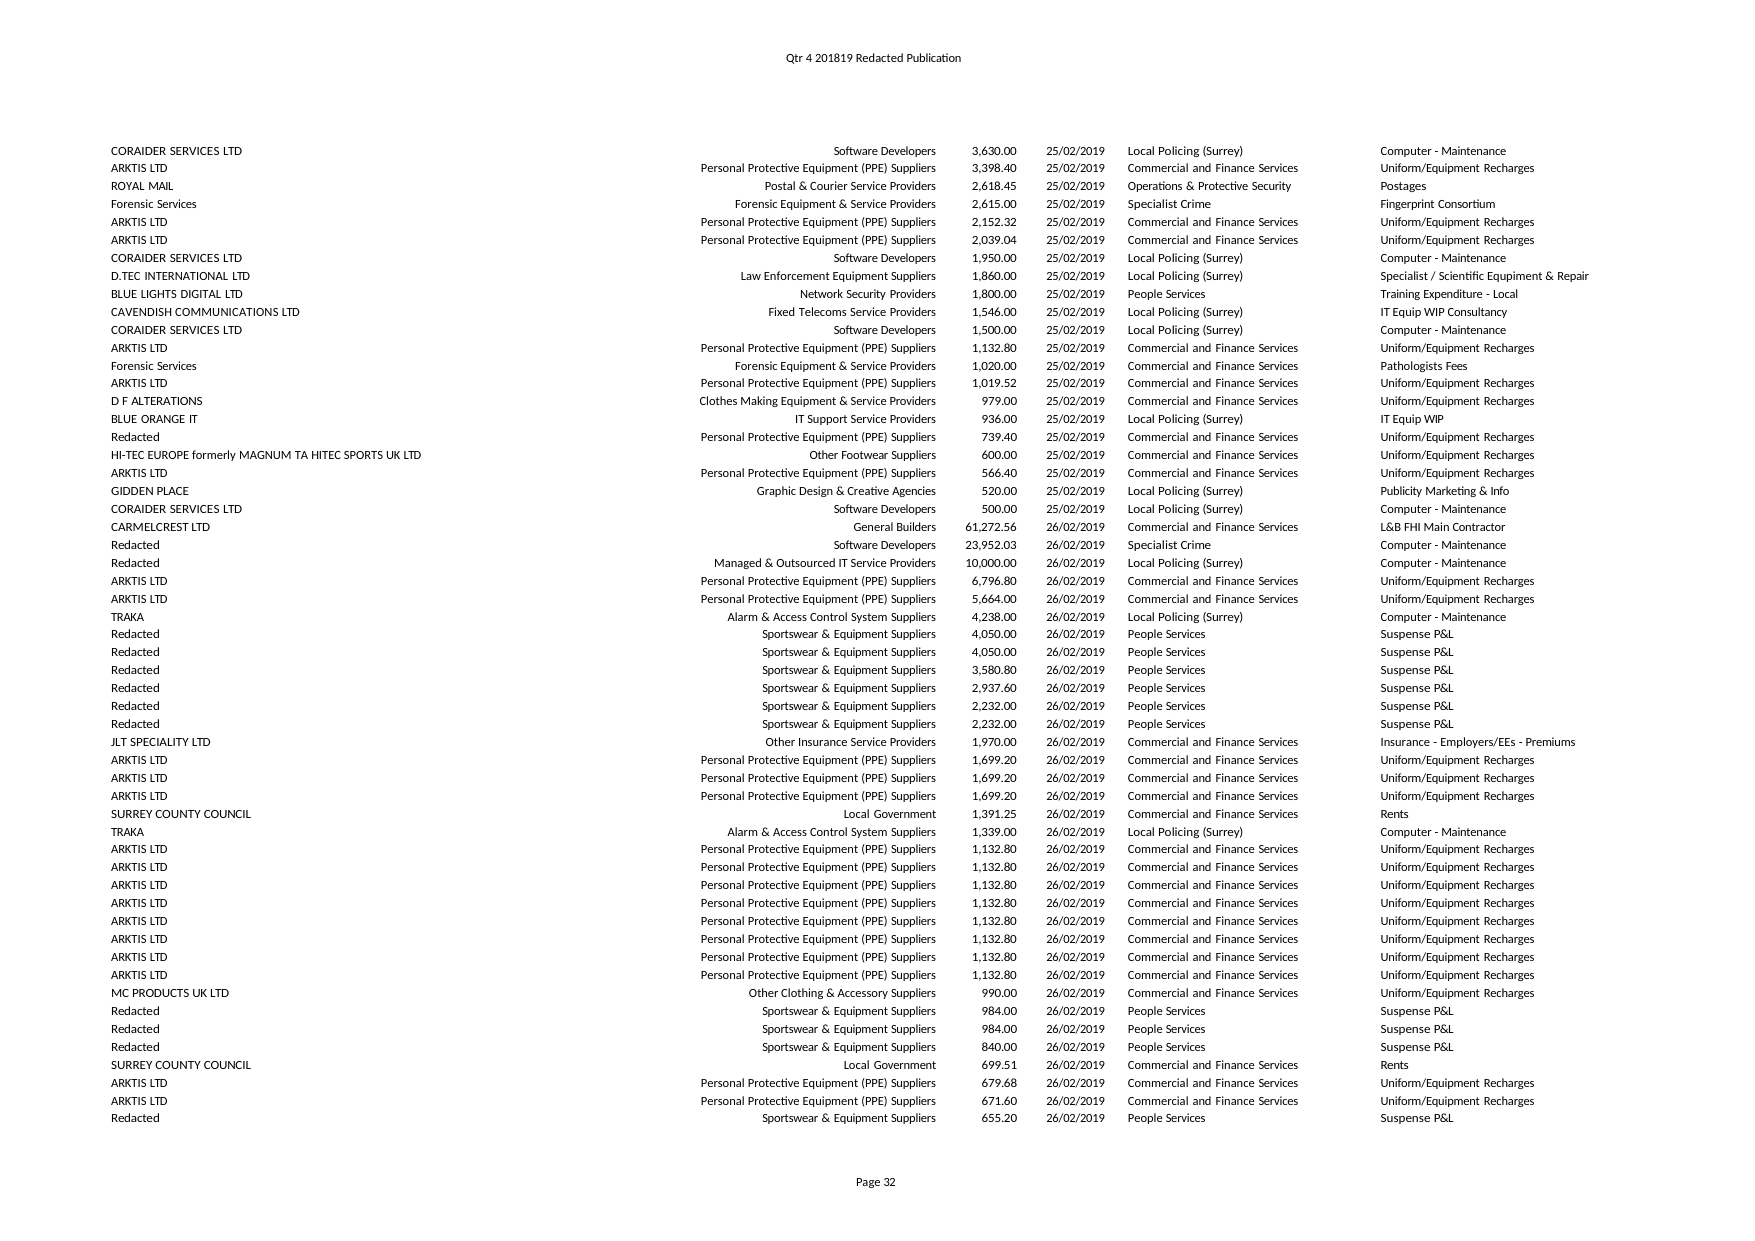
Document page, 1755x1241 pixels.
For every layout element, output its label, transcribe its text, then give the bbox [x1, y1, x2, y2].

table_cell Uniform/Equipment Recharges [1342, 751, 1597, 769]
table_cell 6,796.80 [950, 572, 1031, 590]
table_cell 26/02/2019 [1031, 590, 1117, 608]
table_cell Specialist Crime [1117, 536, 1342, 554]
table_cell Rents [1342, 805, 1597, 823]
table_cell 2,152.32 [950, 214, 1031, 231]
table_cell Commercial and Finance Services [1117, 769, 1342, 787]
table_cell Computer - Maintenance [1342, 608, 1597, 626]
table_cell ARKTIS LTD [108, 231, 560, 249]
table_cell Insurance - Employers/EEs - Premiums [1342, 733, 1597, 751]
table_cell 25/02/2019 [1031, 231, 1117, 249]
table_cell 26/02/2019 [1031, 984, 1117, 1002]
table_cell Local Government [560, 1056, 950, 1074]
table_cell 25/02/2019 [1031, 303, 1117, 321]
table_cell Personal Protective Equipment (PPE) Suppliers [560, 913, 950, 930]
table_cell 25/02/2019 [1031, 500, 1117, 518]
table_cell Personal Protective Equipment (PPE) Suppliers [560, 966, 950, 984]
table_cell ARKTIS LTD [108, 895, 560, 912]
table_cell Local Policing (Surrey) [1117, 823, 1342, 841]
table_cell 2,039.04 [950, 231, 1031, 249]
table_cell People Services [1117, 680, 1342, 697]
table_cell Personal Protective Equipment (PPE) Suppliers [560, 590, 950, 608]
table_cell Specialist / Scientific Equpiment & Repair [1342, 267, 1597, 285]
table_cell 1,132.80 [950, 339, 1031, 357]
table_cell 10,000.00 [950, 554, 1031, 572]
table_cell Redacted [108, 715, 560, 733]
table_cell Commercial and Finance Services [1117, 948, 1342, 966]
table_cell Personal Protective Equipment (PPE) Suppliers [560, 1074, 950, 1092]
table_cell 1,132.80 [950, 913, 1031, 930]
table_cell 1,860.00 [950, 267, 1031, 285]
table_cell Commercial and Finance Services [1117, 751, 1342, 769]
table_cell CORAIDER SERVICES LTD [108, 249, 560, 267]
table_cell Software Developers [560, 321, 950, 339]
table_cell Personal Protective Equipment (PPE) Suppliers [560, 231, 950, 249]
table_cell Forensic Equipment & Service Providers [560, 357, 950, 375]
table_cell Uniform/Equipment Recharges [1342, 1074, 1597, 1092]
table_cell 25/02/2019 [1031, 429, 1117, 447]
table_cell Uniform/Equipment Recharges [1342, 339, 1597, 357]
table_cell Commercial and Finance Services [1117, 357, 1342, 375]
table_cell BLUE ORANGE IT [108, 411, 560, 428]
table_cell Clothes Making Equipment & Service Providers [560, 393, 950, 411]
table_cell 671.60 [950, 1092, 1031, 1110]
table_cell Commercial and Finance Services [1117, 1056, 1342, 1074]
table_cell 26/02/2019 [1031, 1074, 1117, 1092]
table_cell Uniform/Equipment Recharges [1342, 895, 1597, 912]
table_cell Commercial and Finance Services [1117, 465, 1342, 482]
table_cell Local Policing (Surrey) [1117, 249, 1342, 267]
table_cell Uniform/Equipment Recharges [1342, 859, 1597, 877]
table_cell Operations & Protective Security [1117, 178, 1342, 196]
table_cell 26/02/2019 [1031, 572, 1117, 590]
table_cell 1,020.00 [950, 357, 1031, 375]
table_cell 936.00 [950, 411, 1031, 428]
table_cell Commercial and Finance Services [1117, 160, 1342, 178]
table_cell CORAIDER SERVICES LTD [108, 500, 560, 518]
table_cell SURREY COUNTY COUNCIL [108, 1056, 560, 1074]
table_cell 25/02/2019 [1031, 285, 1117, 303]
table_cell Suspense P&L [1342, 626, 1597, 644]
table_cell 1,132.80 [950, 895, 1031, 912]
table_cell Commercial and Finance Services [1117, 877, 1342, 894]
table_cell Forensic Services [108, 357, 560, 375]
table_cell Commercial and Finance Services [1117, 1074, 1342, 1092]
table_cell Sportswear & Equipment Suppliers [560, 715, 950, 733]
table_cell People Services [1117, 1020, 1342, 1038]
table_cell Sportswear & Equipment Suppliers [560, 662, 950, 679]
table_cell 4,050.00 [950, 644, 1031, 662]
table_header Software Developers [560, 143, 950, 160]
table_cell General Builders [560, 518, 950, 536]
table_cell Uniform/Equipment Recharges [1342, 429, 1597, 447]
table_cell Software Developers [560, 500, 950, 518]
table_cell 25/02/2019 [1031, 267, 1117, 285]
table_cell ARKTIS LTD [108, 877, 560, 894]
table_cell 1,132.80 [950, 877, 1031, 894]
table_cell Fixed Telecoms Service Providers [560, 303, 950, 321]
table_cell Personal Protective Equipment (PPE) Suppliers [560, 859, 950, 877]
table_cell Postal & Courier Service Providers [560, 178, 950, 196]
table_cell Uniform/Equipment Recharges [1342, 984, 1597, 1002]
table_cell Redacted [108, 1020, 560, 1038]
table_cell Alarm & Access Control System Suppliers [560, 608, 950, 626]
table_cell 990.00 [950, 984, 1031, 1002]
table_cell 25/02/2019 [1031, 357, 1117, 375]
table_cell Personal Protective Equipment (PPE) Suppliers [560, 930, 950, 948]
table_cell 739.40 [950, 429, 1031, 447]
table_cell 1,699.20 [950, 751, 1031, 769]
table_cell 2,937.60 [950, 680, 1031, 697]
table_cell ARKTIS LTD [108, 1074, 560, 1092]
table_cell 26/02/2019 [1031, 966, 1117, 984]
table_cell Uniform/Equipment Recharges [1342, 393, 1597, 411]
table_cell 26/02/2019 [1031, 554, 1117, 572]
table_cell IT Equip WIP Consultancy [1342, 303, 1597, 321]
table_cell 566.40 [950, 465, 1031, 482]
table_cell Sportswear & Equipment Suppliers [560, 644, 950, 662]
table_cell Uniform/Equipment Recharges [1342, 590, 1597, 608]
table_cell 25/02/2019 [1031, 321, 1117, 339]
table_cell Commercial and Finance Services [1117, 787, 1342, 805]
table_cell Personal Protective Equipment (PPE) Suppliers [560, 375, 950, 393]
table_cell Commercial and Finance Services [1117, 231, 1342, 249]
table_cell 26/02/2019 [1031, 859, 1117, 877]
table_cell Redacted [108, 626, 560, 644]
table_cell 979.00 [950, 393, 1031, 411]
table_cell IT Support Service Providers [560, 411, 950, 428]
table_cell 25/02/2019 [1031, 465, 1117, 482]
table_cell 2,615.00 [950, 196, 1031, 213]
table_cell Personal Protective Equipment (PPE) Suppliers [560, 787, 950, 805]
table_cell BLUE LIGHTS DIGITAL LTD [108, 285, 560, 303]
table_cell ARKTIS LTD [108, 375, 560, 393]
table_cell 26/02/2019 [1031, 1002, 1117, 1020]
table_cell 25/02/2019 [1031, 375, 1117, 393]
table_cell Training Expenditure - Local [1342, 285, 1597, 303]
table_cell TRAKA [108, 823, 560, 841]
table_cell Suspense P&L [1342, 644, 1597, 662]
table_cell 3,580.80 [950, 662, 1031, 679]
table_cell Personal Protective Equipment (PPE) Suppliers [560, 1092, 950, 1110]
table_cell Uniform/Equipment Recharges [1342, 1092, 1597, 1110]
table_cell Commercial and Finance Services [1117, 214, 1342, 231]
table_cell 600.00 [950, 447, 1031, 464]
table_cell Law Enforcement Equipment Suppliers [560, 267, 950, 285]
table_cell Graphic Design & Creative Agencies [560, 483, 950, 500]
table_cell Suspense P&L [1342, 698, 1597, 715]
table_cell ARKTIS LTD [108, 841, 560, 859]
table_cell Computer - Maintenance [1342, 823, 1597, 841]
table_cell ARKTIS LTD [108, 1092, 560, 1110]
table_cell ARKTIS LTD [108, 465, 560, 482]
table_cell 26/02/2019 [1031, 930, 1117, 948]
table_cell JLT SPECIALITY LTD [108, 733, 560, 751]
table_cell 4,050.00 [950, 626, 1031, 644]
table_cell 26/02/2019 [1031, 823, 1117, 841]
table_cell Uniform/Equipment Recharges [1342, 948, 1597, 966]
table_cell People Services [1117, 1038, 1342, 1056]
table_cell ARKTIS LTD [108, 913, 560, 930]
table_cell 26/02/2019 [1031, 1020, 1117, 1038]
table_cell MC PRODUCTS UK LTD [108, 984, 560, 1002]
table_cell Suspense P&L [1342, 1002, 1597, 1020]
table_cell Publicity Marketing & Info [1342, 483, 1597, 500]
table_cell 3,398.40 [950, 160, 1031, 178]
table_cell Uniform/Equipment Recharges [1342, 966, 1597, 984]
table_cell 25/02/2019 [1031, 447, 1117, 464]
table_cell Redacted [108, 536, 560, 554]
table_cell ARKTIS LTD [108, 572, 560, 590]
table_cell 1,970.00 [950, 733, 1031, 751]
table_cell 26/02/2019 [1031, 1110, 1117, 1128]
table_cell 2,232.00 [950, 715, 1031, 733]
table_cell 25/02/2019 [1031, 339, 1117, 357]
table_cell Other Clothing & Accessory Suppliers [560, 984, 950, 1002]
table_header 3,630.00 [950, 143, 1031, 160]
table_cell Computer - Maintenance [1342, 536, 1597, 554]
table_cell Commercial and Finance Services [1117, 805, 1342, 823]
table_cell Rents [1342, 1056, 1597, 1074]
table_cell Sportswear & Equipment Suppliers [560, 680, 950, 697]
table_cell Uniform/Equipment Recharges [1342, 572, 1597, 590]
table_cell 26/02/2019 [1031, 913, 1117, 930]
table_cell Local Policing (Surrey) [1117, 483, 1342, 500]
table_cell 26/02/2019 [1031, 948, 1117, 966]
table_cell Redacted [108, 554, 560, 572]
table_cell ARKTIS LTD [108, 214, 560, 231]
table_cell 26/02/2019 [1031, 662, 1117, 679]
table_cell 520.00 [950, 483, 1031, 500]
table_cell Uniform/Equipment Recharges [1342, 231, 1597, 249]
table_cell Local Policing (Surrey) [1117, 321, 1342, 339]
table_header Computer - Maintenance [1342, 143, 1597, 160]
table_cell Alarm & Access Control System Suppliers [560, 823, 950, 841]
table_cell Suspense P&L [1342, 715, 1597, 733]
table_cell Personal Protective Equipment (PPE) Suppliers [560, 841, 950, 859]
table_cell Forensic Equipment & Service Providers [560, 196, 950, 213]
table_cell Uniform/Equipment Recharges [1342, 787, 1597, 805]
table_cell 26/02/2019 [1031, 841, 1117, 859]
table_cell People Services [1117, 715, 1342, 733]
table_cell 25/02/2019 [1031, 411, 1117, 428]
table_cell Other Insurance Service Providers [560, 733, 950, 751]
table_cell ARKTIS LTD [108, 339, 560, 357]
table_cell TRAKA [108, 608, 560, 626]
table_cell Commercial and Finance Services [1117, 572, 1342, 590]
table_cell Commercial and Finance Services [1117, 913, 1342, 930]
table_cell 1,132.80 [950, 948, 1031, 966]
table_cell Sportswear & Equipment Suppliers [560, 1002, 950, 1020]
table_cell 25/02/2019 [1031, 160, 1117, 178]
table_cell Redacted [108, 429, 560, 447]
table_cell 26/02/2019 [1031, 895, 1117, 912]
table_cell 26/02/2019 [1031, 608, 1117, 626]
table_cell 984.00 [950, 1002, 1031, 1020]
table_cell Uniform/Equipment Recharges [1342, 375, 1597, 393]
table_cell Pathologists Fees [1342, 357, 1597, 375]
table_cell 26/02/2019 [1031, 733, 1117, 751]
table_cell 1,339.00 [950, 823, 1031, 841]
table_cell Commercial and Finance Services [1117, 966, 1342, 984]
table_cell People Services [1117, 644, 1342, 662]
table_cell Redacted [108, 1002, 560, 1020]
table_cell Sportswear & Equipment Suppliers [560, 626, 950, 644]
table_cell Commercial and Finance Services [1117, 733, 1342, 751]
table_cell 1,800.00 [950, 285, 1031, 303]
table_cell L&B FHI Main Contractor [1342, 518, 1597, 536]
table_cell 1,132.80 [950, 841, 1031, 859]
table_cell Computer - Maintenance [1342, 554, 1597, 572]
table_cell 1,391.25 [950, 805, 1031, 823]
table_cell Uniform/Equipment Recharges [1342, 447, 1597, 464]
table_cell Sportswear & Equipment Suppliers [560, 1038, 950, 1056]
table_cell Personal Protective Equipment (PPE) Suppliers [560, 948, 950, 966]
table_cell ARKTIS LTD [108, 948, 560, 966]
table_cell Specialist Crime [1117, 196, 1342, 213]
table_cell Sportswear & Equipment Suppliers [560, 1110, 950, 1128]
table_cell Uniform/Equipment Recharges [1342, 769, 1597, 787]
table_cell 26/02/2019 [1031, 769, 1117, 787]
table_cell Commercial and Finance Services [1117, 429, 1342, 447]
table_cell Personal Protective Equipment (PPE) Suppliers [560, 572, 950, 590]
table_cell Software Developers [560, 249, 950, 267]
table_cell Local Policing (Surrey) [1117, 303, 1342, 321]
table_cell 26/02/2019 [1031, 805, 1117, 823]
table_cell 26/02/2019 [1031, 698, 1117, 715]
table_cell Local Policing (Surrey) [1117, 267, 1342, 285]
table_cell Computer - Maintenance [1342, 321, 1597, 339]
table_cell Redacted [108, 1110, 560, 1128]
table_cell 26/02/2019 [1031, 877, 1117, 894]
table_cell Redacted [108, 680, 560, 697]
table_cell Local Policing (Surrey) [1117, 500, 1342, 518]
table_cell 1,132.80 [950, 930, 1031, 948]
table_cell Redacted [108, 1038, 560, 1056]
table_cell Sportswear & Equipment Suppliers [560, 698, 950, 715]
table_cell 699.51 [950, 1056, 1031, 1074]
table_cell CARMELCREST LTD [108, 518, 560, 536]
table_cell 26/02/2019 [1031, 1056, 1117, 1074]
table_cell 1,019.52 [950, 375, 1031, 393]
table_cell Suspense P&L [1342, 1038, 1597, 1056]
table_cell People Services [1117, 1110, 1342, 1128]
table_cell IT Equip WIP [1342, 411, 1597, 428]
table_cell Local Policing (Surrey) [1117, 554, 1342, 572]
table_cell ARKTIS LTD [108, 787, 560, 805]
table_cell Suspense P&L [1342, 662, 1597, 679]
table_cell Uniform/Equipment Recharges [1342, 913, 1597, 930]
table_cell SURREY COUNTY COUNCIL [108, 805, 560, 823]
table_cell ARKTIS LTD [108, 859, 560, 877]
table_cell Managed & Outsourced IT Service Providers [560, 554, 950, 572]
table_cell Network Security Providers [560, 285, 950, 303]
table_cell Commercial and Finance Services [1117, 1092, 1342, 1110]
table_cell Software Developers [560, 536, 950, 554]
table_cell 26/02/2019 [1031, 680, 1117, 697]
table_cell 984.00 [950, 1020, 1031, 1038]
table_header 25/02/2019 [1031, 143, 1117, 160]
table_cell ARKTIS LTD [108, 769, 560, 787]
table_cell 840.00 [950, 1038, 1031, 1056]
table_cell People Services [1117, 626, 1342, 644]
table_cell Redacted [108, 662, 560, 679]
table_cell Redacted [108, 644, 560, 662]
table_cell ARKTIS LTD [108, 930, 560, 948]
table_cell 2,232.00 [950, 698, 1031, 715]
table_cell Uniform/Equipment Recharges [1342, 465, 1597, 482]
table_cell Suspense P&L [1342, 680, 1597, 697]
table_cell Personal Protective Equipment (PPE) Suppliers [560, 214, 950, 231]
table_cell 25/02/2019 [1031, 393, 1117, 411]
table_cell 26/02/2019 [1031, 626, 1117, 644]
table_cell Uniform/Equipment Recharges [1342, 160, 1597, 178]
table_cell 2,618.45 [950, 178, 1031, 196]
table_cell Suspense P&L [1342, 1110, 1597, 1128]
table_cell Personal Protective Equipment (PPE) Suppliers [560, 769, 950, 787]
table_cell 25/02/2019 [1031, 214, 1117, 231]
table_cell Uniform/Equipment Recharges [1342, 930, 1597, 948]
table_cell Personal Protective Equipment (PPE) Suppliers [560, 751, 950, 769]
table_cell 26/02/2019 [1031, 787, 1117, 805]
table_cell Uniform/Equipment Recharges [1342, 214, 1597, 231]
table_cell 1,699.20 [950, 769, 1031, 787]
table_cell Computer - Maintenance [1342, 500, 1597, 518]
table_cell ARKTIS LTD [108, 966, 560, 984]
table_cell D F ALTERATIONS [108, 393, 560, 411]
table_cell ARKTIS LTD [108, 160, 560, 178]
table_cell 26/02/2019 [1031, 536, 1117, 554]
table_cell CORAIDER SERVICES LTD [108, 321, 560, 339]
table_cell ARKTIS LTD [108, 751, 560, 769]
table_cell Local Government [560, 805, 950, 823]
table_cell Commercial and Finance Services [1117, 375, 1342, 393]
table_cell 26/02/2019 [1031, 1038, 1117, 1056]
table_cell 25/02/2019 [1031, 178, 1117, 196]
table_cell 1,699.20 [950, 787, 1031, 805]
table_cell Commercial and Finance Services [1117, 447, 1342, 464]
table_header Local Policing (Surrey) [1117, 143, 1342, 160]
table_cell 25/02/2019 [1031, 483, 1117, 500]
table_cell Commercial and Finance Services [1117, 895, 1342, 912]
table_cell Commercial and Finance Services [1117, 841, 1342, 859]
table_cell Commercial and Finance Services [1117, 339, 1342, 357]
table_cell 1,132.80 [950, 966, 1031, 984]
table_cell Commercial and Finance Services [1117, 984, 1342, 1002]
table_cell Personal Protective Equipment (PPE) Suppliers [560, 465, 950, 482]
table_cell Personal Protective Equipment (PPE) Suppliers [560, 877, 950, 894]
table_cell Sportswear & Equipment Suppliers [560, 1020, 950, 1038]
table_cell Uniform/Equipment Recharges [1342, 841, 1597, 859]
table_cell 25/02/2019 [1031, 249, 1117, 267]
table_cell People Services [1117, 285, 1342, 303]
table_cell 679.68 [950, 1074, 1031, 1092]
table_cell 26/02/2019 [1031, 644, 1117, 662]
table_cell Local Policing (Surrey) [1117, 608, 1342, 626]
table_cell Uniform/Equipment Recharges [1342, 877, 1597, 894]
table_cell 23,952.03 [950, 536, 1031, 554]
table_cell 5,664.00 [950, 590, 1031, 608]
table_cell ARKTIS LTD [108, 590, 560, 608]
table_cell HI-TEC EUROPE formerly MAGNUM TA HITEC SPORTS UK LTD [108, 447, 560, 464]
table_cell Other Footwear Suppliers [560, 447, 950, 464]
table_cell Personal Protective Equipment (PPE) Suppliers [560, 339, 950, 357]
table_cell 61,272.56 [950, 518, 1031, 536]
table_cell Local Policing (Surrey) [1117, 411, 1342, 428]
table_cell Personal Protective Equipment (PPE) Suppliers [560, 160, 950, 178]
table_cell Personal Protective Equipment (PPE) Suppliers [560, 895, 950, 912]
table_cell 1,950.00 [950, 249, 1031, 267]
table_cell ROYAL MAIL [108, 178, 560, 196]
table_cell Commercial and Finance Services [1117, 859, 1342, 877]
table_cell 1,500.00 [950, 321, 1031, 339]
table_cell Commercial and Finance Services [1117, 393, 1342, 411]
table_cell Personal Protective Equipment (PPE) Suppliers [560, 429, 950, 447]
table_cell Fingerprint Consortium [1342, 196, 1597, 213]
table_cell Postages [1342, 178, 1597, 196]
table_cell Suspense P&L [1342, 1020, 1597, 1038]
table_cell 26/02/2019 [1031, 715, 1117, 733]
table_cell 4,238.00 [950, 608, 1031, 626]
table_header CORAIDER SERVICES LTD [108, 143, 560, 160]
table_cell D.TEC INTERNATIONAL LTD [108, 267, 560, 285]
table_cell 1,546.00 [950, 303, 1031, 321]
table_cell People Services [1117, 698, 1342, 715]
table_cell Commercial and Finance Services [1117, 590, 1342, 608]
table_cell Redacted [108, 698, 560, 715]
table_cell CAVENDISH COMMUNICATIONS LTD [108, 303, 560, 321]
table_cell Commercial and Finance Services [1117, 518, 1342, 536]
table_cell 26/02/2019 [1031, 751, 1117, 769]
table_cell People Services [1117, 662, 1342, 679]
table_cell 26/02/2019 [1031, 518, 1117, 536]
table_cell GIDDEN PLACE [108, 483, 560, 500]
table_cell Computer - Maintenance [1342, 249, 1597, 267]
table_cell 1,132.80 [950, 859, 1031, 877]
table_cell Commercial and Finance Services [1117, 930, 1342, 948]
table_cell 655.20 [950, 1110, 1031, 1128]
table_cell Forensic Services [108, 196, 560, 213]
table_cell 500.00 [950, 500, 1031, 518]
table_cell 25/02/2019 [1031, 196, 1117, 213]
table_cell People Services [1117, 1002, 1342, 1020]
table_cell 26/02/2019 [1031, 1092, 1117, 1110]
